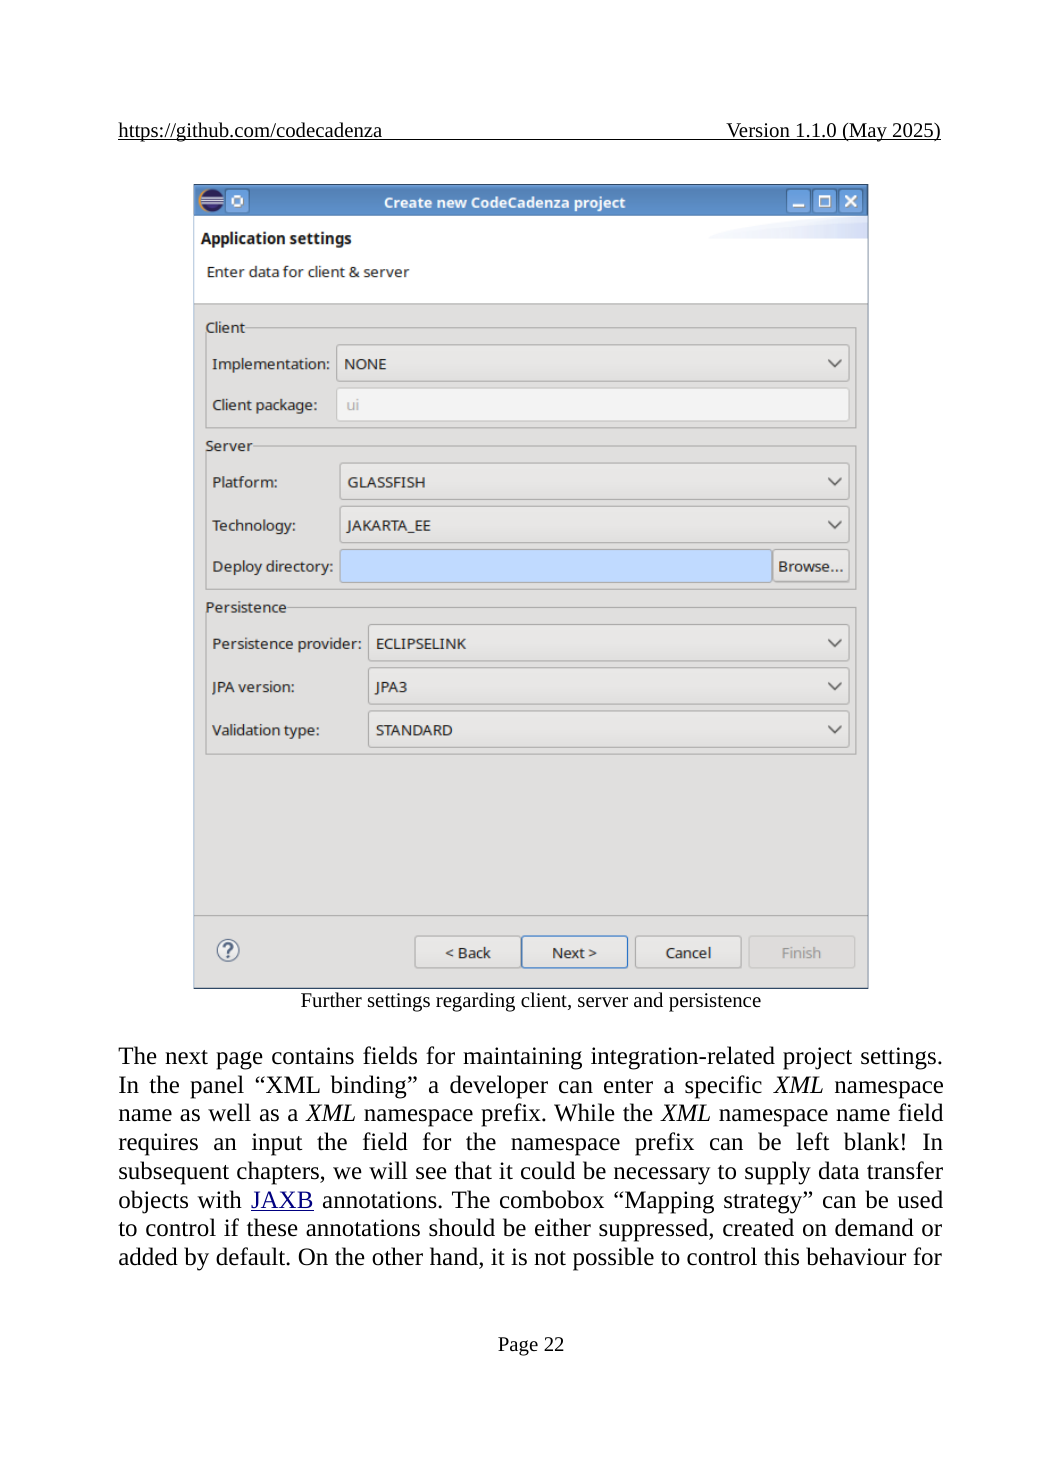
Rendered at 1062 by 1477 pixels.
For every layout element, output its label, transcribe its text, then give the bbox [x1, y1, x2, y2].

text The next page contains fields for maintaining integration-related project settings. In the panel “XML binding” a developer can enter a specific XML namespace name as well as a XML namespace prefix. While the XML namespace name field requires an input the field for the namespace prefix can be left blank! In subsequent chapters, we will see that it could be necessary to supply data transfer objects with JAXB annotations. The combobox “Mapping strategy” can be used to control if these annotations should be either suppressed, created on demand or added by default. On the other hand, it is not possible to control this behaviour for [118, 1041, 944, 1271]
text Further settings regarding client, server and persistence [193, 989, 868, 1012]
picture [193, 184, 869, 989]
